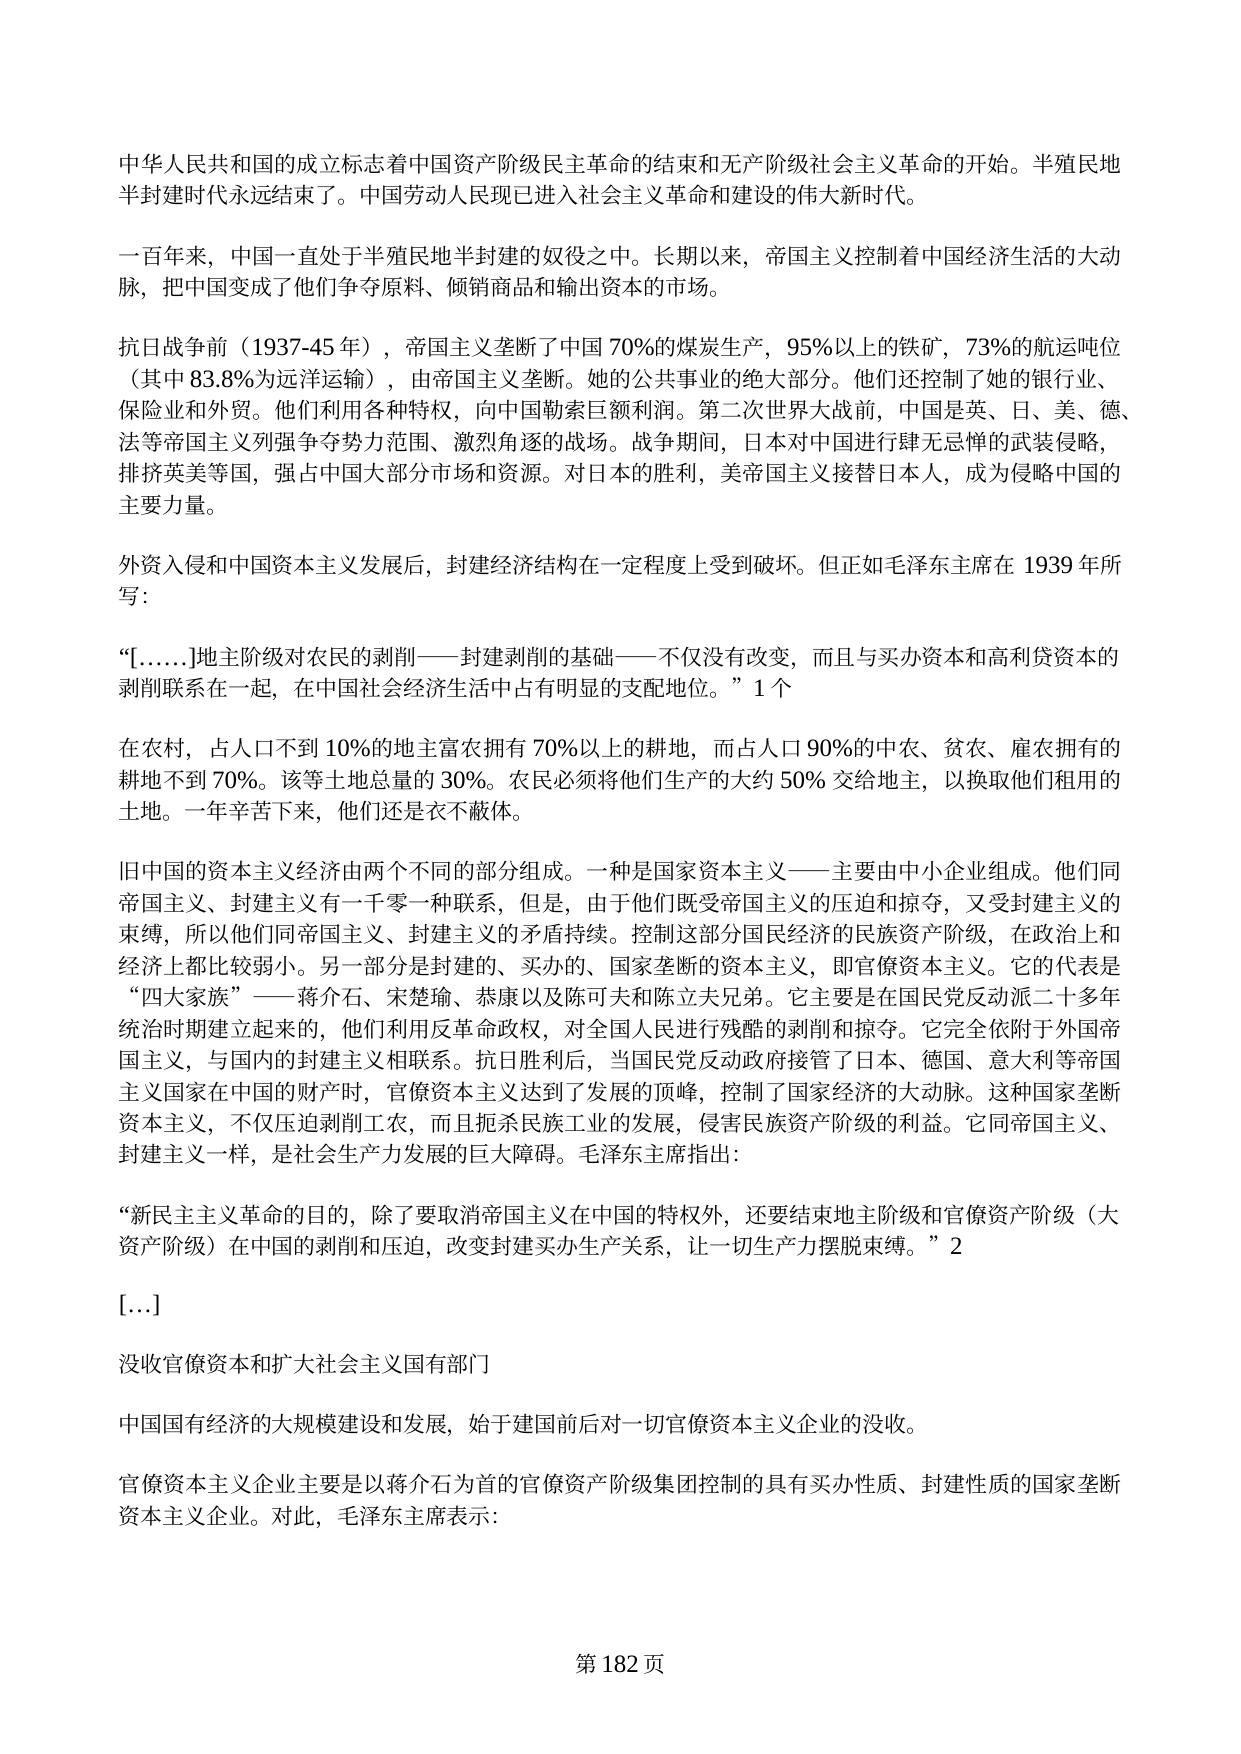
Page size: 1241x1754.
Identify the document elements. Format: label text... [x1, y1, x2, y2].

text 官僚资本主义企业主要是以蒋介石为首的官僚资产阶级集团控制的具有买办性质、封建性质的国家垄断资本主义企业。对此，毛泽东主席表示： [118, 1467, 1122, 1530]
text 外资入侵和中国资本主义发展后，封建经济结构在一定程度上受到破坏。但正如毛泽东主席在1939年所写： [118, 548, 1122, 611]
text 抗日战争前（1937-45年），帝国主义垄断了中国70%的煤炭生产，95%以上的铁矿，73%的航运吨位（其中83.8%为远洋运输），由帝国主义垄断。她的公共事业的绝大部分。他们还控制了她的银行业、保险业和外贸。他们利用各种特权，向中国勒索巨额利润。第二次世界大战前，中国是英、日、美、德、法等帝国主义列强争夺势力范围、激烈角逐的战场。战争期间，日本对中国进行肆无忌惮的武装侵略，排挤英美等国，强占中国大部分市场和资源。对日本的胜利，美帝国主义接替日本人，成为侵略中国的主要力量。 [118, 331, 1122, 519]
text 旧中国的资本主义经济由两个不同的部分组成。一种是国家资本主义——主要由中小企业组成。他们同帝国主义、封建主义有一千零一种联系，但是，由于他们既受帝国主义的压迫和掠夺，又受封建主义的束缚，所以他们同帝国主义、封建主义的矛盾持续。控制这部分国民经济的民族资产阶级，在政治上和经济上都比较弱小。另一部分是封建的、买办的、国家垄断的资本主义，即官僚资本主义。它的代表是“四大家族”——蒋介石、宋楚瑜、恭康以及陈可夫和陈立夫兄弟。它主要是在国民党反动派二十多年统治时期建立起来的，他们利用反革命政权，对全国人民进行残酷的剥削和掠夺。它完全依附于外国帝国主义，与国内的封建主义相联系。抗日胜利后，当国民党反动政府接管了日本、德国、意大利等帝国主义国家在中国的财产时，官僚资本主义达到了发展的顶峰，控制了国家经济的大动脉。这种国家垄断资本主义，不仅压迫剥削工农，而且扼杀民族工业的发展，侵害民族资产阶级的利益。它同帝国主义、封建主义一样，是社会生产力发展的巨大障碍。毛泽东主席指出： [118, 854, 1122, 1169]
text “新民主主义革命的目的，除了要取消帝国主义在中国的特权外，还要结束地主阶级和官僚资产阶级（大资产阶级）在中国的剥削和压迫，改变封建买办生产关系，让一切生产力摆脱束缚。”2 [118, 1198, 1122, 1261]
text 一百年来，中国一直处于半殖民地半封建的奴役之中。长期以来，帝国主义控制着中国经济生活的大动脉，把中国变成了他们争夺原料、倾销商品和输出资本的市场。 [118, 239, 1122, 302]
text 在农村，占人口不到10%的地主富农拥有70%以上的耕地，而占人口90%的中农、贫农、雇农拥有的耕地不到70%。该等土地总量的30%。农民必须将他们生产的大约50% 交给地主，以换取他们租用的土地。一年辛苦下来，他们还是衣不蔽体。 [118, 731, 1122, 826]
text 中国国有经济的大规模建设和发展，始于建国前后对一切官僚资本主义企业的没收。 [118, 1407, 1122, 1439]
text “[……]地主阶级对农民的剥削——封建剥削的基础——不仅没有改变，而且与买办资本和高利贷资本的剥削联系在一起，在中国社会经济生活中占有明显的支配地位。”1个 [118, 640, 1122, 703]
text […] [118, 1289, 1122, 1318]
text 中华人民共和国的成立标志着中国资产阶级民主革命的结束和无产阶级社会主义革命的开始。半殖民地半封建时代永远结束了。中国劳动人民现已进入社会主义革命和建设的伟大新时代。 [118, 147, 1122, 210]
text 没收官僚资本和扩大社会主义国有部门 [118, 1347, 1122, 1378]
